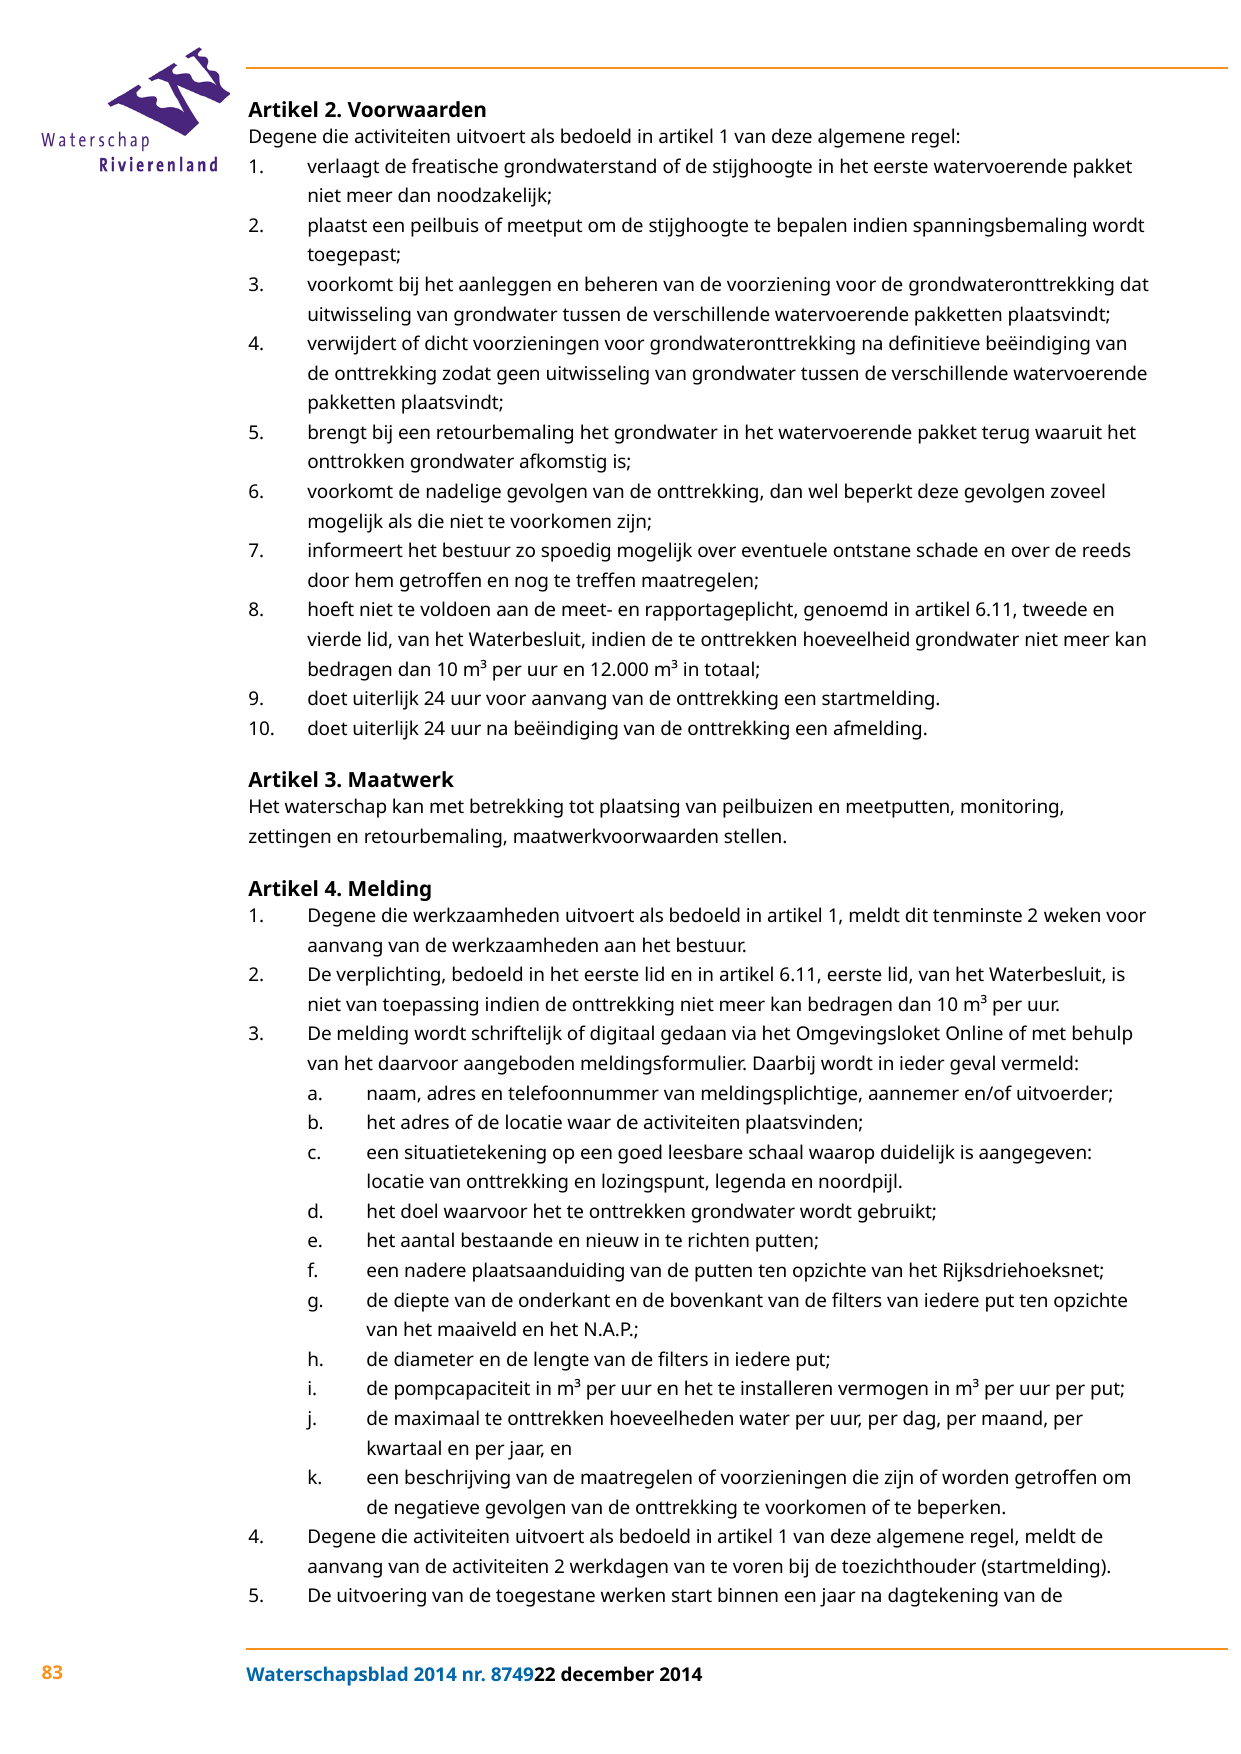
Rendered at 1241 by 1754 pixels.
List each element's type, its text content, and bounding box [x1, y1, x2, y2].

list doet uiterlijk 24 uur na beëindiging van de onttrekking een afmelding. [248, 715, 1152, 741]
list de diepte van de onderkant en de bovenkant van de filters van iedere put ten opzichte van het maaiveld en het N.A.P.; [307, 1287, 1152, 1342]
list een nadere plaatsaanduiding van de putten ten opzichte van het Rijksdriehoeksnet; [307, 1257, 1152, 1283]
list een beschrijving van de maatregelen of voorzieningen die zijn of worden getroffen om de negatieve gevolgen van de onttrekking te voorkomen of te beperken. [307, 1464, 1152, 1519]
list naam, adres en telefoonnummer van meldingsplichtige, aannemer en/of uitvoerder; [307, 1080, 1152, 1105]
list de diameter en de lengte van de filters in iedere put; [307, 1346, 1152, 1372]
text Artikel 4. Melding [248, 874, 1152, 902]
list hoeft niet te voldoen aan de meet- en rapportageplicht, genoemd in artikel 6.11, tweede en vierde lid, van het Waterbesluit, indien de te onttrekken hoeveelheid grondwater niet meer kan bedragen dan 10 m³ per uur en 12.000 m³ in totaal; [248, 597, 1152, 681]
picture [41, 47, 231, 172]
list de pompcapaciteit in m³ per uur en het te installeren vermogen in m³ per uur per put; [307, 1376, 1152, 1401]
list het doel waarvoor het te onttrekken grondwater wordt gebruikt; [307, 1198, 1152, 1224]
list doet uiterlijk 24 uur voor aanvang van de onttrekking een startmelding. [248, 685, 1152, 711]
list De uitvoering van de toegestane werken start binnen een jaar na dagtekening van de [248, 1583, 1152, 1608]
list De verplichting, bedoeld in het eerste lid en in artikel 6.11, eerste lid, van het Waterbesluit, is niet van toepassing indien de onttrekking niet meer kan bedragen dan 10 m³ per uur. [248, 961, 1152, 1017]
list voorkomt bij het aanleggen en beheren van de voorziening voor de grondwateronttrekking dat uitwisseling van grondwater tussen de verschillende watervoerende pakketten plaatsvindt; [248, 271, 1152, 326]
list Degene die activiteiten uitvoert als bedoeld in artikel 1 van deze algemene regel, meldt de aanvang van de activiteiten 2 werkdagen van te voren bij de toezichthouder (startmelding). [248, 1523, 1152, 1579]
text Artikel 2. Voorwaarden [248, 95, 1152, 123]
text Degene die activiteiten uitvoert als bedoeld in artikel 1 van deze algemene regel: [248, 123, 1152, 149]
text Artikel 3. Maatwerk [248, 765, 1152, 794]
list informeert het bestuur zo spoedig mogelijk over eventuele ontstane schade en over de reeds door hem getroffen en nog te treffen maatregelen; [248, 537, 1152, 593]
list een situatietekening op een goed leesbare schaal waarop duidelijk is aangegeven: locatie van onttrekking en lozingspunt, legenda en noordpijl. [307, 1139, 1152, 1194]
list Degene die werkzaamheden uitvoert als bedoeld in artikel 1, meldt dit tenminste 2 weken voor aanvang van de werkzaamheden aan het bestuur. [248, 902, 1152, 957]
list de maximaal te onttrekken hoeveelheden water per uur, per dag, per maand, per kwartaal en per jaar, en [307, 1405, 1152, 1460]
list verwijdert of dicht voorzieningen voor grondwateronttrekking na definitieve beëindiging van de onttrekking zodat geen uitwisseling van grondwater tussen de verschillende watervoerende pakketten plaatsvindt; [248, 330, 1152, 415]
list voorkomt de nadelige gevolgen van de onttrekking, dan wel beperkt deze gevolgen zoveel mogelijk als die niet te voorkomen zijn; [248, 478, 1152, 533]
list verlaagt de freatische grondwaterstand of de stijghoogte in het eerste watervoerende pakket niet meer dan noodzakelijk; [248, 153, 1152, 208]
list De melding wordt schriftelijk of digitaal gedaan via het Omgevingsloket Online of met behulp van het daarvoor aangeboden meldingsformulier. Daarbij wordt in ieder geval vermeld: [248, 1021, 1152, 1076]
list plaatst een peilbuis of meetput om de stijghoogte te bepalen indien spanningsbemaling wordt toegepast; [248, 212, 1152, 267]
list het adres of de locatie waar de activiteiten plaatsvinden; [307, 1109, 1152, 1135]
list het aantal bestaande en nieuw in te richten putten; [307, 1228, 1152, 1253]
list brengt bij een retourbemaling het grondwater in het watervoerende pakket terug waaruit het onttrokken grondwater afkomstig is; [248, 419, 1152, 474]
text Het waterschap kan met betrekking tot plaatsing van peilbuizen en meetputten, monitoring, zettingen en retourbemaling, maatwerkvoorwaarden stellen. [248, 794, 1152, 849]
